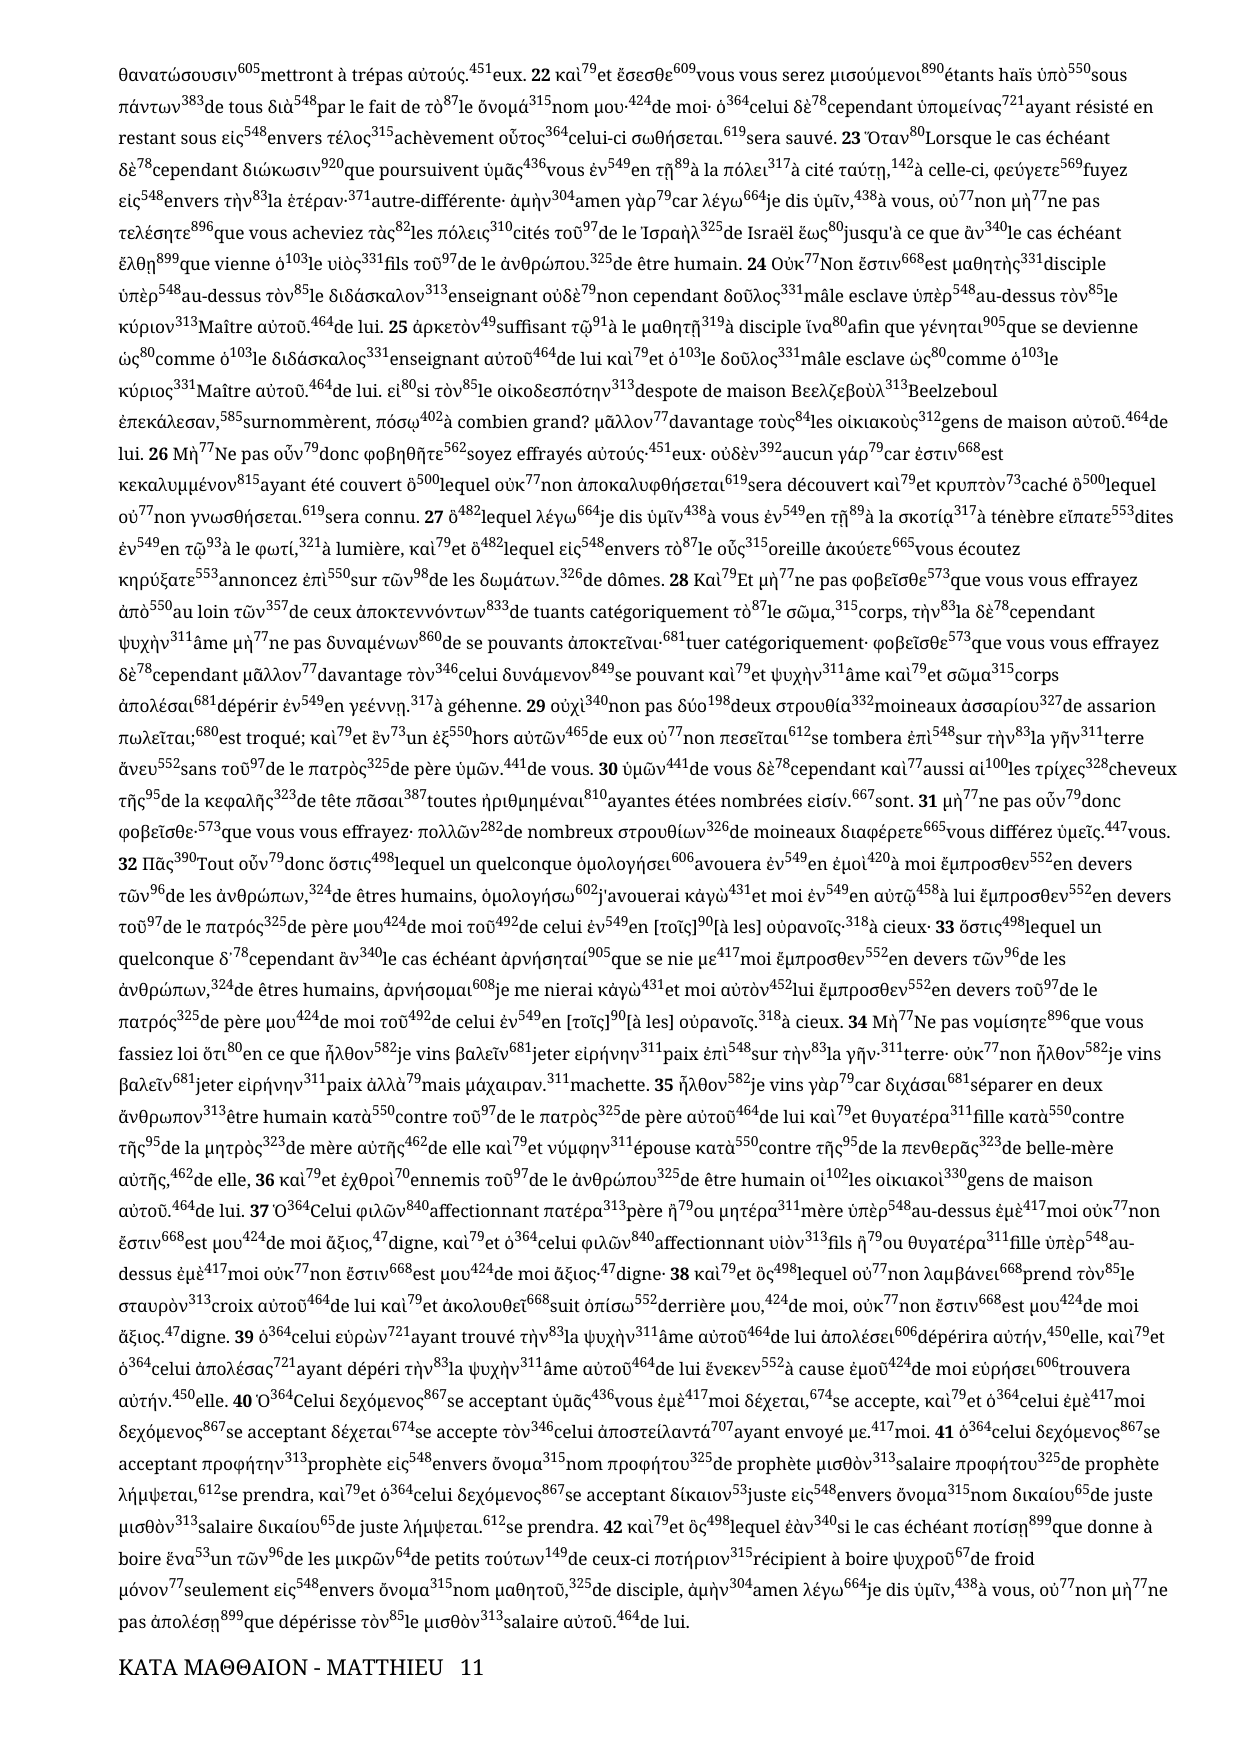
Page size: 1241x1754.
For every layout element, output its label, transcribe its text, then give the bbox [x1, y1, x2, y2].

text 1 Καὶ79Et προσκαλεσάμενος740se ayant appelé auprès τοὺς84les δώδεκα178douze μαθητὰς312disciples αὐτοῦ464de lui ἔδωκεν586donna αὐτοῖς457à eux ἐξουσίαν311autorité πνευμάτων326de souffles ἀκαθάρτων17de impurs ὥστε80de sorte que ἐκβάλλειν689éjecter αὐτὰ453eux καὶ79et θεραπεύειν689soigner πᾶσαν267toute νόσον311maladie καὶ79et πᾶσαν267toute μαλακίαν.311mollesse. 2 Τῶν96de Les δὲ78cependant δώδεκα190de douze ἀποστόλων324de envoyés τὰ104les ὀνόματά332noms ἐστιν668est ταῦτα·365ces-ci· πρῶτος47premier Σίμων331Simon ὁ364celui λεγόμενος891étant dit Πέτρος331Pierre καὶ79et Ἀνδρέας331André ὁ103le ἀδελφὸς331frère αὐτοῦ,464de lui, καὶ79et Ἰάκωβος331Iakobos ὁ364celui τοῦ97de le Ζεβεδαίου325de Zébédaï καὶ79et Ἰωάννης331Ioannes ὁ103le ἀδελφὸς331frère αὐτοῦ,464de lui, 3 Φίλιππος331Philippe καὶ79et Βαρθολομαῖος,331Bar-Tolomaï, Θωμᾶς331Thomas καὶ79et Μαθθαῖος331Matthaios ὁ103le τελώνης,331collecteur de taxes, Ἰάκωβος331Iakobos ὁ364celui τοῦ97de le Ἁλφαίου325de Alphaios καὶ79et Θαδδαῖος,331Thaddaios, 4 Σίμων331Simon ὁ103le Καναναῖος331Kananéen καὶ79et Ἰούδας331Iouda ὁ103le Ἰσκαριώτης331Iskariote ὁ498celui καὶ77aussi παραδοὺς721ayant transmis αὐτόν.452lui. 5 Τούτους137Ceux-ci τοὺς84les δώδεκα52douze ἀπέστειλεν586envoya ὁ103le Ἰησοῦς331Iésous παραγγείλας721ayant annoncé à côté αὐτοῖς457à eux λέγων·840disant· εἰς548envers ὁδὸν311chemin ἐθνῶν326de ethnies μὴ77ne pas ἀπέλθητε896que vous éloigniez καὶ79et εἰς548envers πόλιν311cité Σαμαριτῶν324de Samaritains μὴ77ne pas εἰσέλθητε·896que vous veniez à l'intérieur· 6 πορεύεσθε573que vous vous allez δὲ78cependant μᾶλλον77davantage πρὸς548vers τὰ86les πρόβατα314brebis τὰ347ces ἀπολωλότα771ayants dépéris οἴκου325de maison Ἰσραήλ.325de Israël. 7 πορευόμενοι866se allants δὲ78cependant κηρύσσετε569annoncez λέγοντες839disants ὅτι80en ce que ἤγγικεν642a approché ἡ101la βασιλεία329royauté τῶν96de les οὐρανῶν.324de cieux. 8 ἀσθενοῦντας821étants infirme θεραπεύετε,569soignez, νεκροὺς52morts ἐγείρετε,569éveillez, λεπροὺς52lépreux καθαρίζετε,569purifiez, δαιμόνια314démons ἐκβάλλετε·569éjectez· δωρεὰν77gratuitement ἐλάβετε,583vous prîtes, δωρεὰν77gratuitement δότε.553donnez. 9 Μὴ79Ne pas κτήσησθε902que vous vous acquériez χρυσὸν313or μηδὲ79ni cependant ἄργυρον313argent μηδὲ79ni cependant χαλκὸν313cuivre εἰς548envers τὰς82les ζώνας310ceintures ὑμῶν,441de vous, 10 μὴ79ne pas πήραν311besace εἰς548envers ὁδὸν311chemin μηδὲ79ni cependant δύο178deux χιτῶνας312chitons μηδὲ79ni cependant ὑποδήματα314souliers μηδὲ79ni cependant ῥάβδον·311bâton· ἄξιος47digne γὰρ79car ὁ103le ἐργάτης331travailleur τῆς95de la τροφῆς323de nourriture αὐτοῦ.464de lui. 11 Εἰς548Envers ἣν478laquelle δ᾽78cependant ἂν340le cas échéant πόλιν311cité ἢ79ou κώμην311village εἰσέλθητε,896que vous veniez à l'intérieur, ἐξετάσατε553examinez à l'excès τίς410quel ἐν549en αὐτῇ456à elle ἄξιός47digne ἐστιν·668est· κἀκεῖ77et là μείνατε553restez ἕως80jusqu'à ce que ἂν340le cas échéant ἐξέλθητε.896que vous sortiez. 12 εἰσερχόμενοι866se venants à l'intérieur δὲ78cependant εἰς548envers τὴν83la οἰκίαν311maison d'habitation ἀσπάσασθε557que vous vous saluez αὐτήν·450elle· 13 καὶ79et ἐὰν80si le cas échéant μὲν79certes ᾖ921que soit ἡ101la οἰκία329maison d'habitation ἀξία,45digne, ἐλθάτω556vienne ἡ101la εἰρήνη329paix ὑμῶν441de vous ἐπ᾽548sur αὐτήν,450elle, ἐὰν80si le cas échéant δὲ78cependant μὴ77ne pas ᾖ921que soit ἀξία,45digne, ἡ101la εἰρήνη329paix ὑμῶν441de vous πρὸς548vers ὑμᾶς436vous ἐπιστραφήτω.565soit tourné sur. 14 καὶ79et ὃς498lequel ἂν340le cas échéant μὴ77ne pas δέξηται905que se accepte ὑμᾶς436vous μηδὲ79ni cependant ἀκούσῃ899que écoute τοὺς84les λόγους312discours ὑμῶν,441de vous, ἐξερχόμενοι866se sortants ἔξω552au-dehors τῆς95de la οἰκίας323de maison d'habitation ἢ79ou τῆς95de la πόλεως323de cité ἐκείνης148de celle-là ἐκτινάξατε553secouez dehors τὸν85le κονιορτὸν313poussière τῶν96de les ποδῶν324de pieds ὑμῶν.441de vous. 15 ἀμὴν304amen λέγω664je dis ὑμῖν,438à vous, ἀνεκτότερον49plus supportable ἔσται612se sera γῇ317à terre Σοδόμων326de Sodomas καὶ79et Γομόρρων326de Gomorras ἐν549en ἡμέρᾳ317à journée κρίσεως323de jugement ἢ79ou τῇ89à la πόλει317à cité ἐκείνῃ.142à celle-là. 16 Ἰδοὺ306Voici ἐγὼ431moi ἀποστέλλω664j'envoie ὑμᾶς436vous ὡς80comme πρόβατα332brebis ἐν549en μέσῳ61à au milieu λύκων·324de loups· γίνεσθε573que vous vous devenez οὖν79donc φρόνιμοι46pensifs ὡς80comme οἱ102les ὄφεις330serpents καὶ79et ἀκέραιοι70sans mélanges ὡς80comme αἱ100les περιστεραί.328colombes. 17 Προσέχετε569Attenez δὲ78cependant ἀπὸ550au loin τῶν96de les ἀνθρώπων·324de êtres humains· παραδώσουσιν605transmettront γὰρ79car ὑμᾶς436vous εἰς548envers συνέδρια314sanhédrins καὶ79et ἐν549en ταῖς88à les συναγωγαῖς316à synagogues αὐτῶν463de eux μαστιγώσουσιν605fouetteront ὑμᾶς·436vous· 18 καὶ79et ἐπὶ548sur ἡγεμόνας312gouverneurs δὲ78cependant καὶ77aussi βασιλεῖς312rois ἀχθήσεσθε616vous serez conduit ἕνεκεν552à cause ἐμοῦ424de moi εἰς548envers μαρτύριον315témoignage αὐτοῖς457à eux καὶ79et τοῖς92à les ἔθνεσιν.320à ethnies. 19 ὅταν80lorsque le cas échéant δὲ78cependant παραδῶσιν898que transmettent ὑμᾶς,436vous, μὴ77ne pas μεριμνήσητε896que vous inquiétiez πῶς77comment? ἢ79ou τί399quel λαλήσητε·896que vous bavardiez· δοθήσεται619sera donné γὰρ79car ὑμῖν438à vous ἐν549en ἐκείνῃ142à celle-là τῇ89à la ὥρᾳ317à heure τί399quel λαλήσητε·896que vous bavardiez· 20 οὐ77non γὰρ79car ὑμεῖς447vous ἐστε665vous êtes οἱ363ceux λαλοῦντες839bavardants ἀλλὰ79mais τὸ105le πνεῦμα333souffle τοῦ97de le πατρὸς325de père ὑμῶν441de vous τὸ366ce λαλοῦν842bavardant ἐν549en ὑμῖν.438à vous. 21 Παραδώσει606Transmettra δὲ78cependant ἀδελφὸς331frère ἀδελφὸν313frère εἰς548envers θάνατον313trépas καὶ79et πατὴρ331père τέκνον,315enfant, καὶ79et ἐπαναστήσονται611se redresseront au-dessus τέκνα332enfants ἐπὶ548sur γονεῖς312parents καὶ79et θανατώσουσιν605mettront à trépas αὐτούς.451eux. 22 καὶ79et ἔσεσθε609vous vous serez μισούμενοι890étants haïs ὑπὸ550sous πάντων383de tous διὰ548par le fait de τὸ87le ὄνομά315nom μου·424de moi· ὁ364celui δὲ78cependant ὑπομείνας721ayant résisté en restant sous εἰς548envers τέλος315achèvement οὗτος364celui-ci σωθήσεται.619sera sauvé. 23 Ὅταν80Lorsque le cas échéant δὲ78cependant διώκωσιν920que poursuivent ὑμᾶς436vous ἐν549en τῇ89à la πόλει317à cité ταύτῃ,142à celle-ci, φεύγετε569fuyez εἰς548envers τὴν83la ἑτέραν·371autre-différente· ἀμὴν304amen γὰρ79car λέγω664je dis ὑμῖν,438à vous, οὐ77non μὴ77ne pas τελέσητε896que vous acheviez τὰς82les πόλεις310cités τοῦ97de le Ἰσραὴλ325de Israël ἕως80jusqu'à ce que ἂν340le cas échéant ἔλθῃ899que vienne ὁ103le υἱὸς331fils τοῦ97de le ἀνθρώπου.325de être humain. 24 Οὐκ77Non ἔστιν668est μαθητὴς331disciple ὑπὲρ548au-dessus τὸν85le διδάσκαλον313enseignant οὐδὲ79non cependant δοῦλος331mâle esclave ὑπὲρ548au-dessus τὸν85le κύριον313Maître αὐτοῦ.464de lui. 25 ἀρκετὸν49suffisant τῷ91à le μαθητῇ319à disciple ἵνα80afin que γένηται905que se devienne ὡς80comme ὁ103le διδάσκαλος331enseignant αὐτοῦ464de lui καὶ79et ὁ103le δοῦλος331mâle esclave ὡς80comme ὁ103le κύριος331Maître αὐτοῦ.464de lui. εἰ80si τὸν85le οἰκοδεσπότην313despote de maison Βεελζεβοὺλ313Beelzeboul ἐπεκάλεσαν,585surnommèrent, πόσῳ402à combien grand? μᾶλλον77davantage τοὺς84les οἰκιακοὺς312gens de maison αὐτοῦ.464de lui. 26 Μὴ77Ne pas οὖν79donc φοβηθῆτε562soyez effrayés αὐτούς·451eux· οὐδὲν392aucun γάρ79car ἐστιν668est κεκαλυμμένον815ayant été couvert ὃ500lequel οὐκ77non ἀποκαλυφθήσεται619sera découvert καὶ79et κρυπτὸν73caché ὃ500lequel οὐ77non γνωσθήσεται.619sera connu. 27 ὃ482lequel λέγω664je dis ὑμῖν438à vous ἐν549en τῇ89à la σκοτίᾳ317à ténèbre εἴπατε553dites ἐν549en τῷ93à le φωτί,321à lumière, καὶ79et ὃ482lequel εἰς548envers τὸ87le οὖς315oreille ἀκούετε665vous écoutez κηρύξατε553annoncez ἐπὶ550sur τῶν98de les δωμάτων.326de dômes. 28 Καὶ79Et μὴ77ne pas φοβεῖσθε573que vous vous effrayez ἀπὸ550au loin τῶν357de ceux ἀποκτεννόντων833de tuants catégoriquement τὸ87le σῶμα,315corps, τὴν83la δὲ78cependant ψυχὴν311âme μὴ77ne pas δυναμένων860de se pouvants ἀποκτεῖναι·681tuer catégoriquement· φοβεῖσθε573que vous vous effrayez δὲ78cependant μᾶλλον77davantage τὸν346celui δυνάμενον849se pouvant καὶ79et ψυχὴν311âme καὶ79et σῶμα315corps ἀπολέσαι681dépérir ἐν549en γεέννῃ.317à géhenne. 29 οὐχὶ340non pas δύο198deux στρουθία332moineaux ἀσσαρίου327de assarion πωλεῖται;680est troqué; καὶ79et ἓν73un ἐξ550hors αὐτῶν465de eux οὐ77non πεσεῖται612se tombera ἐπὶ548sur τὴν83la γῆν311terre ἄνευ552sans τοῦ97de le πατρὸς325de père ὑμῶν.441de vous. 30 ὑμῶν441de vous δὲ78cependant καὶ77aussi αἱ100les τρίχες328cheveux τῆς95de la κεφαλῆς323de tête πᾶσαι387toutes ἠριθμημέναι810ayantes étées nombrées εἰσίν.667sont. 31 μὴ77ne pas οὖν79donc φοβεῖσθε·573que vous vous effrayez· πολλῶν282de nombreux στρουθίων326de moineaux διαφέρετε665vous différez ὑμεῖς.447vous. 32 Πᾶς390Tout οὖν79donc ὅστις498lequel un quelconque ὁμολογήσει606avouera ἐν549en ἐμοὶ420à moi ἔμπροσθεν552en devers τῶν96de les ἀνθρώπων,324de êtres humains, ὁμολογήσω602j'avouerai κἀγὼ431et moi ἐν549en αὐτῷ458à lui ἔμπροσθεν552en devers τοῦ97de le πατρός325de père μου424de moi τοῦ492de celui ἐν549en [τοῖς]90[à les] οὐρανοῖς·318à cieux· 33 ὅστις498lequel un quelconque δ᾽78cependant ἂν340le cas échéant ἀρνήσηταί905que se nie με417moi ἔμπροσθεν552en devers τῶν96de les ἀνθρώπων,324de êtres humains, ἀρνήσομαι608je me nierai κἀγὼ431et moi αὐτὸν452lui ἔμπροσθεν552en devers τοῦ97de le πατρός325de père μου424de moi τοῦ492de celui ἐν549en [τοῖς]90[à les] οὐρανοῖς.318à cieux. 34 Μὴ77Ne pas νομίσητε896que vous fassiez loi ὅτι80en ce que ἦλθον582je vins βαλεῖν681jeter εἰρήνην311paix ἐπὶ548sur τὴν83la γῆν·311terre· οὐκ77non ἦλθον582je vins βαλεῖν681jeter εἰρήνην311paix ἀλλὰ79mais μάχαιραν.311machette. 35 ἦλθον582je vins γὰρ79car διχάσαι681séparer en deux ἄνθρωπον313être humain κατὰ550contre τοῦ97de le πατρὸς325de père αὐτοῦ464de lui καὶ79et θυγατέρα311fille κατὰ550contre τῆς95de la μητρὸς323de mère αὐτῆς462de elle καὶ79et νύμφην311épouse κατὰ550contre τῆς95de la πενθερᾶς323de belle-mère αὐτῆς,462de elle, 36 καὶ79et ἐχθροὶ70ennemis τοῦ97de le ἀνθρώπου325de être humain οἱ102les οἰκιακοὶ330gens de maison αὐτοῦ.464de lui. 37 Ὁ364Celui φιλῶν840affectionnant πατέρα313père ἢ79ou μητέρα311mère ὑπὲρ548au-dessus ἐμὲ417moi οὐκ77non ἔστιν668est μου424de moi ἄξιος,47digne, καὶ79et ὁ364celui φιλῶν840affectionnant υἱὸν313fils ἢ79ou θυγατέρα311fille ὑπὲρ548au-dessus ἐμὲ417moi οὐκ77non ἔστιν668est μου424de moi ἄξιος·47digne· 38 καὶ79et ὃς498lequel οὐ77non λαμβάνει668prend τὸν85le σταυρὸν313croix αὐτοῦ464de lui καὶ79et ἀκολουθεῖ668suit ὀπίσω552derrière μου,424de moi, οὐκ77non ἔστιν668est μου424de moi ἄξιος.47digne. 39 ὁ364celui εὑρὼν721ayant trouvé τὴν83la ψυχὴν311âme αὐτοῦ464de lui ἀπολέσει606dépérira αὐτήν,450elle, καὶ79et ὁ364celui ἀπολέσας721ayant dépéri τὴν83la ψυχὴν311âme αὐτοῦ464de lui ἕνεκεν552à cause ἐμοῦ424de moi εὑρήσει606trouvera αὐτήν.450elle. 40 Ὁ364Celui δεχόμενος867se acceptant ὑμᾶς436vous ἐμὲ417moi δέχεται,674se accepte, καὶ79et ὁ364celui ἐμὲ417moi δεχόμενος867se acceptant δέχεται674se accepte τὸν346celui ἀποστείλαντά707ayant envoyé με.417moi. 41 ὁ364celui δεχόμενος867se acceptant προφήτην313prophète εἰς548envers ὄνομα315nom προφήτου325de prophète μισθὸν313salaire προφήτου325de prophète λήμψεται,612se prendra, καὶ79et ὁ364celui δεχόμενος867se acceptant δίκαιον53juste εἰς548envers ὄνομα315nom δικαίου65de juste μισθὸν313salaire δικαίου65de juste λήμψεται.612se prendra. 42 καὶ79et ὃς498lequel ἐὰν340si le cas échéant ποτίσῃ899que donne à boire ἕνα53un τῶν96de les μικρῶν64de petits τούτων149de ceux-ci ποτήριον315récipient à boire ψυχροῦ67de froid μόνον77seulement εἰς548envers ὄνομα315nom μαθητοῦ,325de disciple, ἀμὴν304amen λέγω664je dis ὑμῖν,438à vous, οὐ77non μὴ77ne pas ἀπολέσῃ899que dépérisse τὸν85le μισθὸν313salaire αὐτοῦ.464de lui. [118, 59, 1181, 1633]
text ΚΑΤΑ ΜΑΘΘΑΙΟΝ - MATTHIEU 11 [118, 1652, 1181, 1682]
